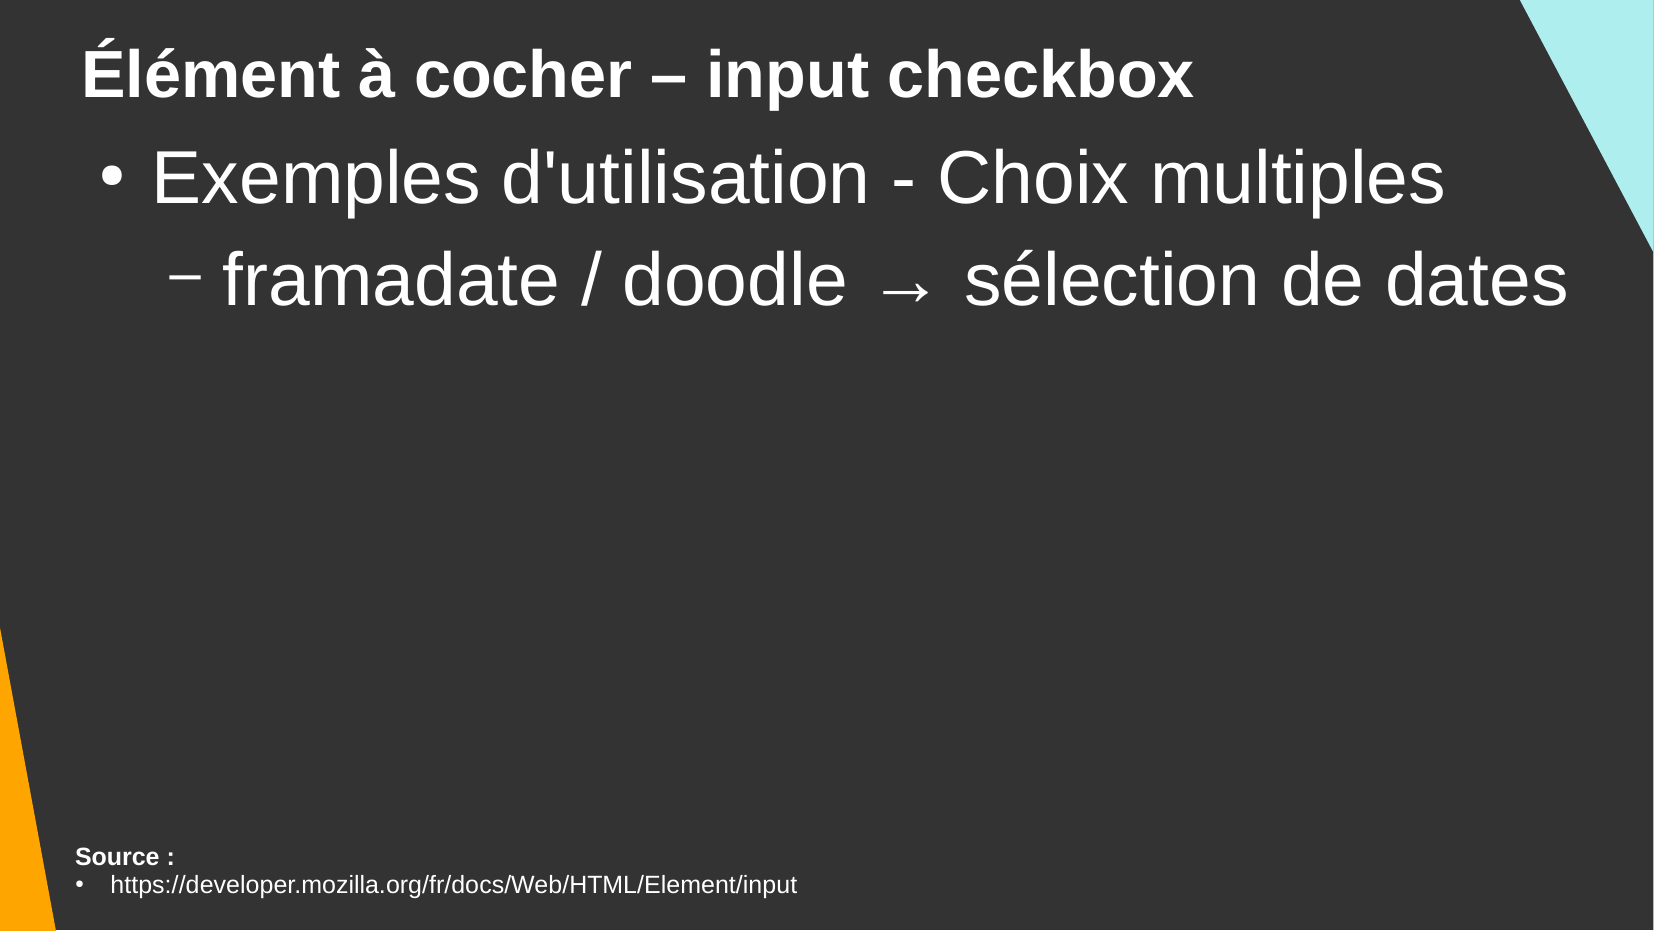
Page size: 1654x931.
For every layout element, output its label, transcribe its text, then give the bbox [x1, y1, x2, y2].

text_box Source : https://developer.mozilla.org/fr/docs/Web/HTML/Element/input [60, 835, 1546, 907]
title Élément à cocher – input checkbox [81, 37, 1570, 115]
text_box [0, 627, 56, 931]
list Exemples d'utilisation - Choix multiples framadate / doodle → sélection de dates [80, 135, 1642, 798]
text_box [1519, 0, 1654, 254]
